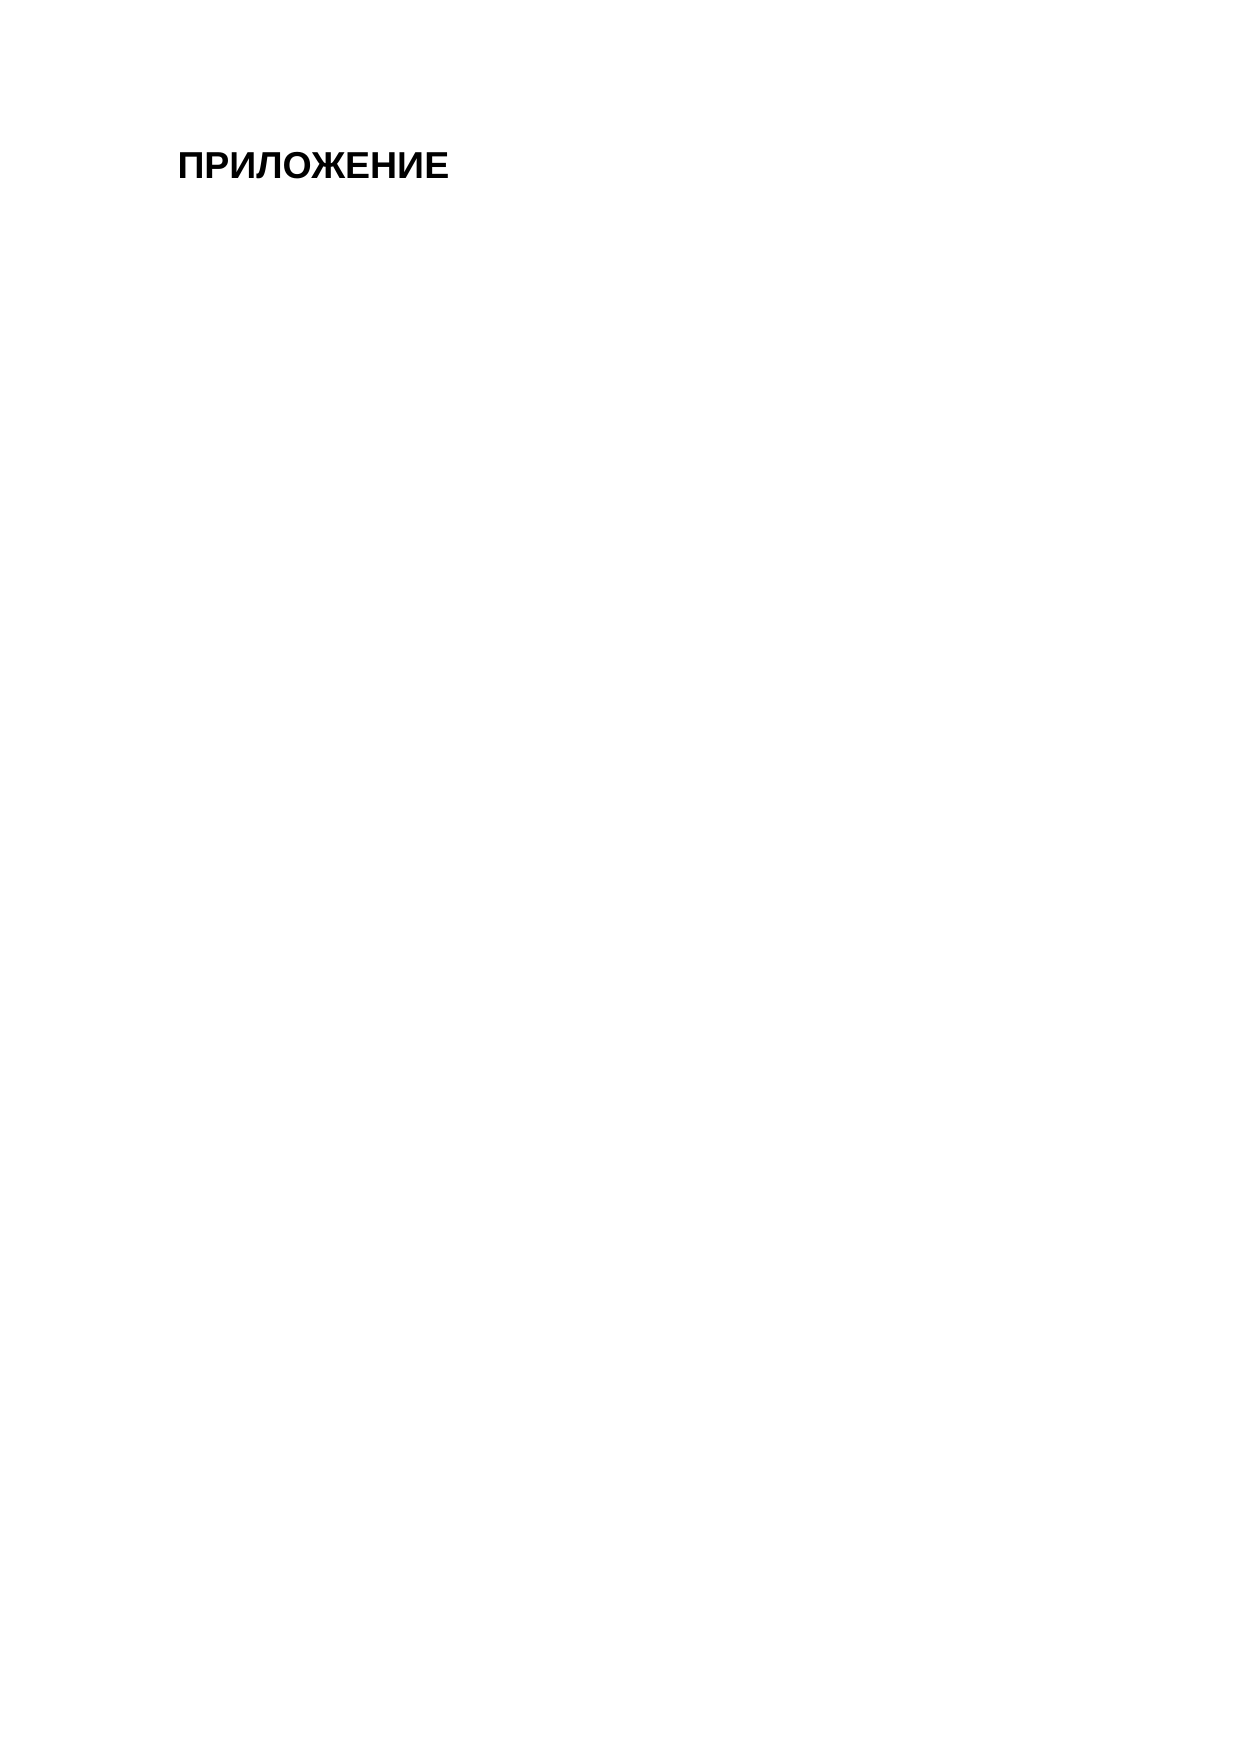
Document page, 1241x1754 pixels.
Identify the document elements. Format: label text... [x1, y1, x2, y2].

subtitle ПРИЛОЖЕНИЕ [177, 143, 1152, 186]
